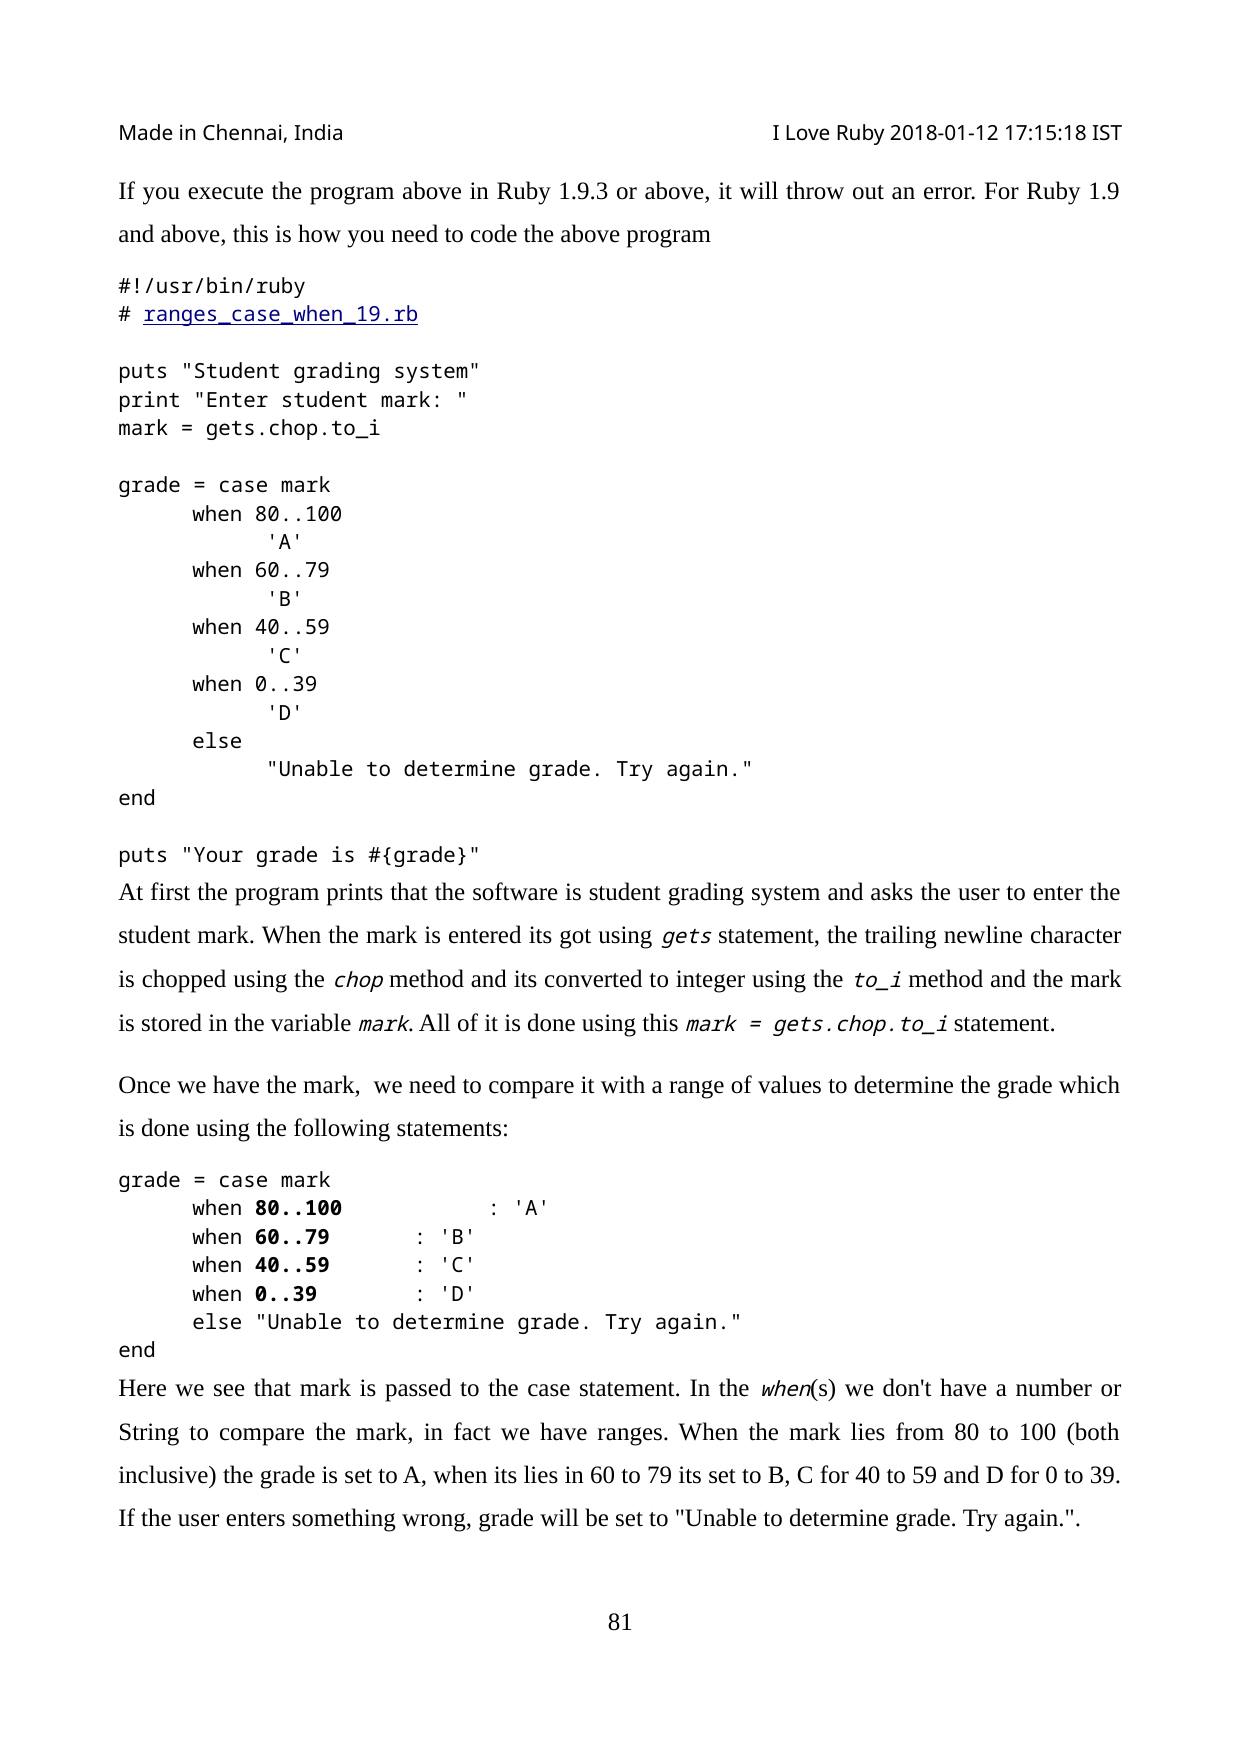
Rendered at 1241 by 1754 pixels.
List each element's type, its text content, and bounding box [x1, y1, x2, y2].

text 'C' [118, 641, 1122, 669]
text when 80..100 : 'A' [118, 1193, 1122, 1222]
text when 0..39 [118, 669, 1122, 698]
text puts "Your grade is #{grade}" [118, 840, 1122, 868]
text Here we see that mark is passed to the case statement. In the when(s) we don't have a number or String to compare the mark, in fact we have ranges. When the mark lies from 80 to 100 (both inclusive) the grade is set to A, when its lies in 60 to 79 its set to B, C for 40 to 59 and D for 0 to 39. If the user enters something wrong, grade will be set to "Unable to determine grade. Try again.". [118, 1373, 1122, 1532]
text # ranges_case_when_19.rb [118, 299, 1122, 328]
text mark = gets.chop.to_i [118, 413, 1122, 442]
text "Unable to determine grade. Try again." [118, 754, 1122, 783]
text If you execute the program above in Ruby 1.9.3 or above, it will throw out an error. For Ruby 1.9 and above, this is how you need to code the above program [118, 176, 1122, 248]
text when 60..79 : 'B' [118, 1222, 1122, 1250]
text At first the program prints that the software is student grading system and asks the user to enter the student mark. When the mark is entered its got using gets statement, the trailing newline character is chopped using the chop method and its converted to integer using the to_i method and the mark is stored in the variable mark. All of it is done using this mark = gets.chop.to_i statement. [118, 877, 1122, 1037]
text print "Enter student mark: " [118, 385, 1122, 413]
text Once we have the mark, we need to compare it with a range of values to determine the grade which is done using the following statements: [118, 1070, 1122, 1142]
text puts "Student grading system" [118, 356, 1122, 385]
text 'A' [118, 527, 1122, 556]
text else [118, 726, 1122, 754]
text grade = case mark [118, 1165, 1122, 1193]
text else "Unable to determine grade. Try again." [118, 1307, 1122, 1336]
text #!/usr/bin/ruby [118, 271, 1122, 299]
text 'B' [118, 584, 1122, 612]
text when 60..79 [118, 556, 1122, 584]
text end [118, 783, 1122, 811]
text when 80..100 [118, 499, 1122, 527]
text 'D' [118, 698, 1122, 726]
text grade = case mark [118, 470, 1122, 499]
text when 40..59 : 'C' [118, 1250, 1122, 1279]
text when 40..59 [118, 612, 1122, 641]
text when 0..39 : 'D' [118, 1279, 1122, 1307]
text end [118, 1336, 1122, 1364]
